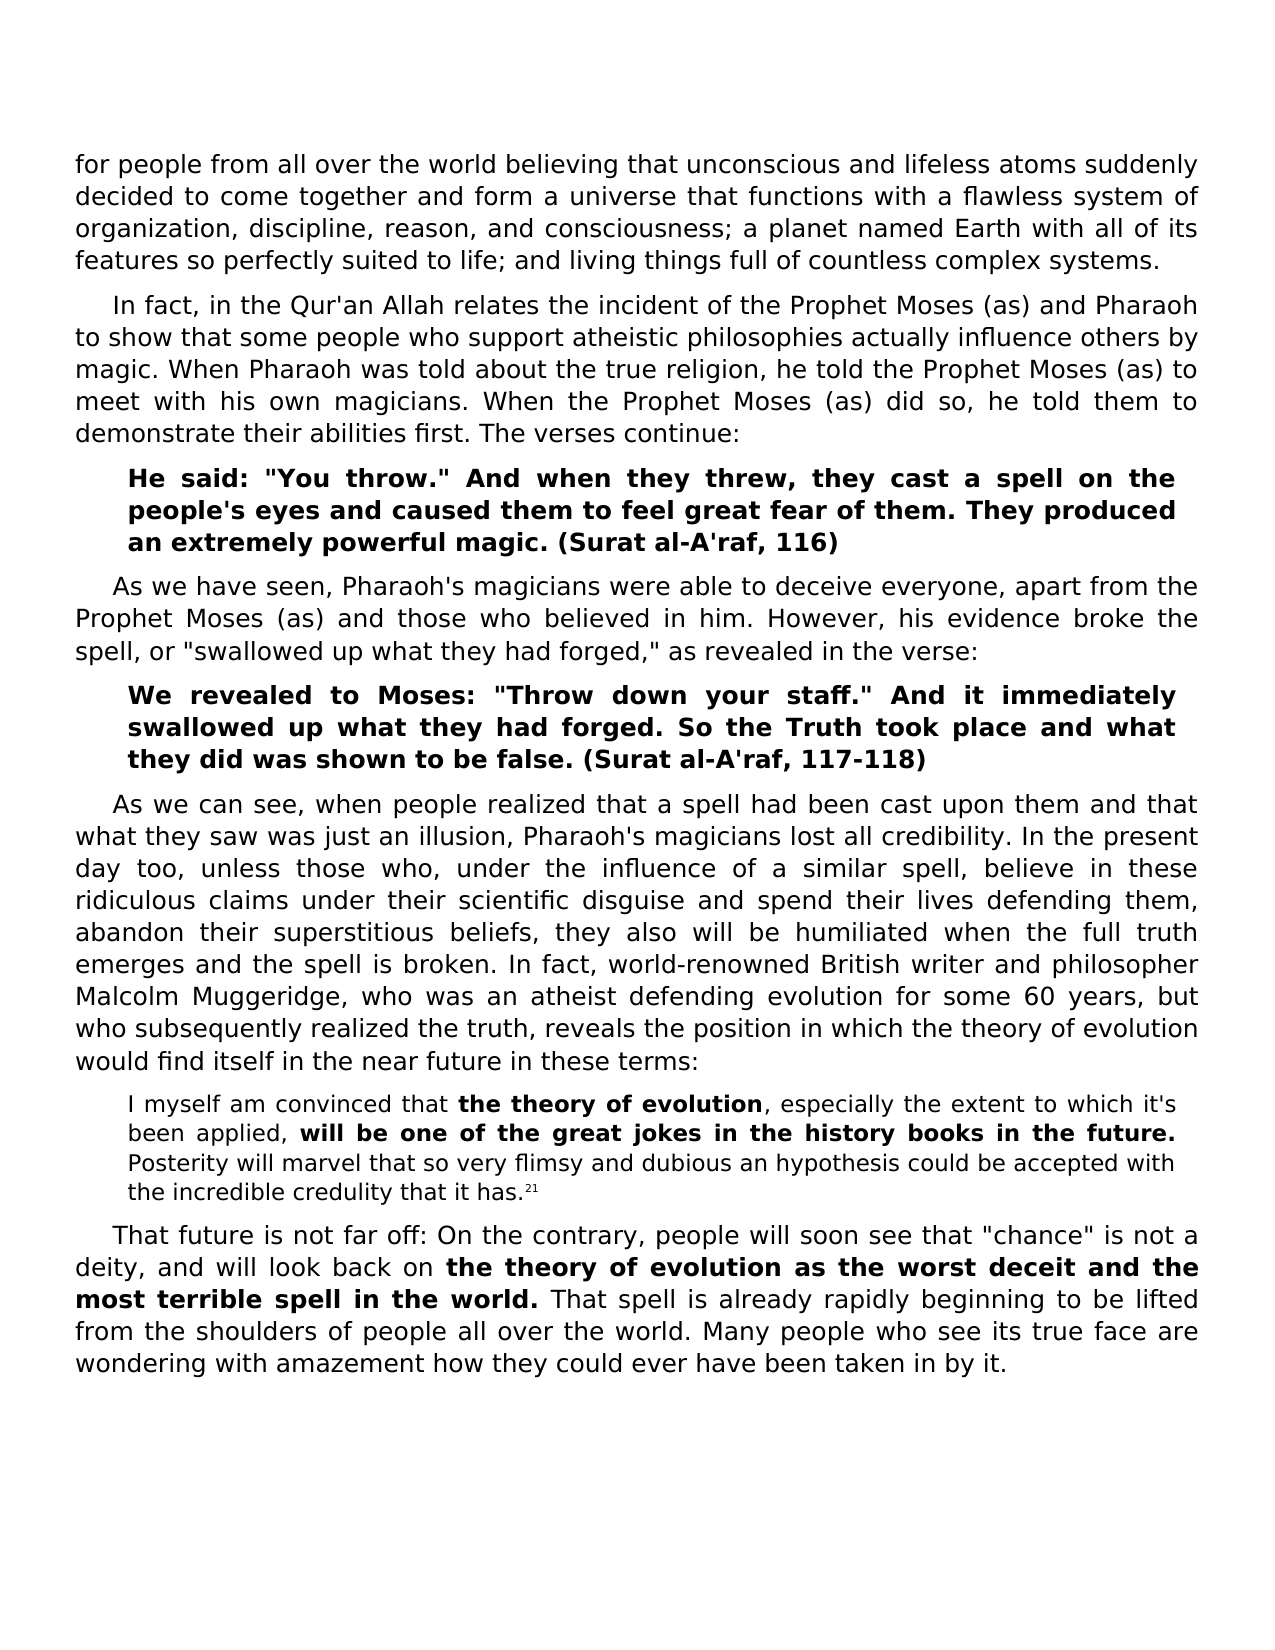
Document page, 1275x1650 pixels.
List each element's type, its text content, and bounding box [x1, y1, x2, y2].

text That future is not far off: On the contrary, people will soon see that "chance" is not a deity, and will look back on the theory of evolution as the worst deceit and the most terrible spell in the world. That spell is already rapidly beginning to be lifted from the shoulders of people all over the world. Many people who see its true face are wondering with amazement how they could ever have been taken in by it. [75, 1221, 1200, 1378]
text In fact, in the Qur'an Allah relates the incident of the Prophet Moses (as) and Pharaoh to show that some people who support atheistic philosophies actually influence others by magic. When Pharaoh was told about the true religion, he told the Prophet Moses (as) to meet with his own magicians. When the Prophet Moses (as) did so, he told them to demonstrate their abilities first. The verses continue: [75, 291, 1200, 448]
text He said: "You throw." And when they threw, they cast a spell on the people's eyes and caused them to feel great fear of them. They produced an extremely powerful magic. (Surat al-A'raf, 116) [127, 464, 1177, 557]
text for people from all over the world believing that unconscious and lifeless atoms suddenly decided to come together and form a universe that functions with a flawless system of organization, discipline, reason, and consciousness; a planet named Earth with all of its features so perfectly suited to life; and living things full of countless complex systems. [75, 150, 1200, 275]
text As we have seen, Pharaoh's magicians were able to deceive everyone, apart from the Prophet Moses (as) and those who believed in him. However, his evidence broke the spell, or "swallowed up what they had forged," as revealed in the verse: [75, 572, 1200, 666]
text As we can see, when people realized that a spell had been cast upon them and that what they saw was just an illusion, Pharaoh's magicians lost all credibility. In the present day too, unless those who, under the influence of a similar spell, believe in these ridiculous claims under their scientific disguise and spend their lives defending them, abandon their superstitious beliefs, they also will be humiliated when the full truth emerges and the spell is broken. In fact, world-renowned British writer and philosopher Malcolm Muggeridge, who was an atheist defending evolution for some 60 years, but who subsequently realized the truth, reveals the position in which the theory of evolution would find itself in the near future in these terms: [75, 790, 1200, 1076]
text I myself am convinced that the theory of evolution, especially the extent to which it's been applied, will be one of the great jokes in the history books in the future. Posterity will marvel that so very flimsy and dubious an hypothesis could be accepted with the incredible credulity that it has.21 [127, 1091, 1177, 1206]
text We revealed to Moses: "Throw down your staff." And it immediately swallowed up what they had forged. So the Truth took place and what they did was shown to be false. (Surat al-A'raf, 117-118) [127, 681, 1177, 774]
